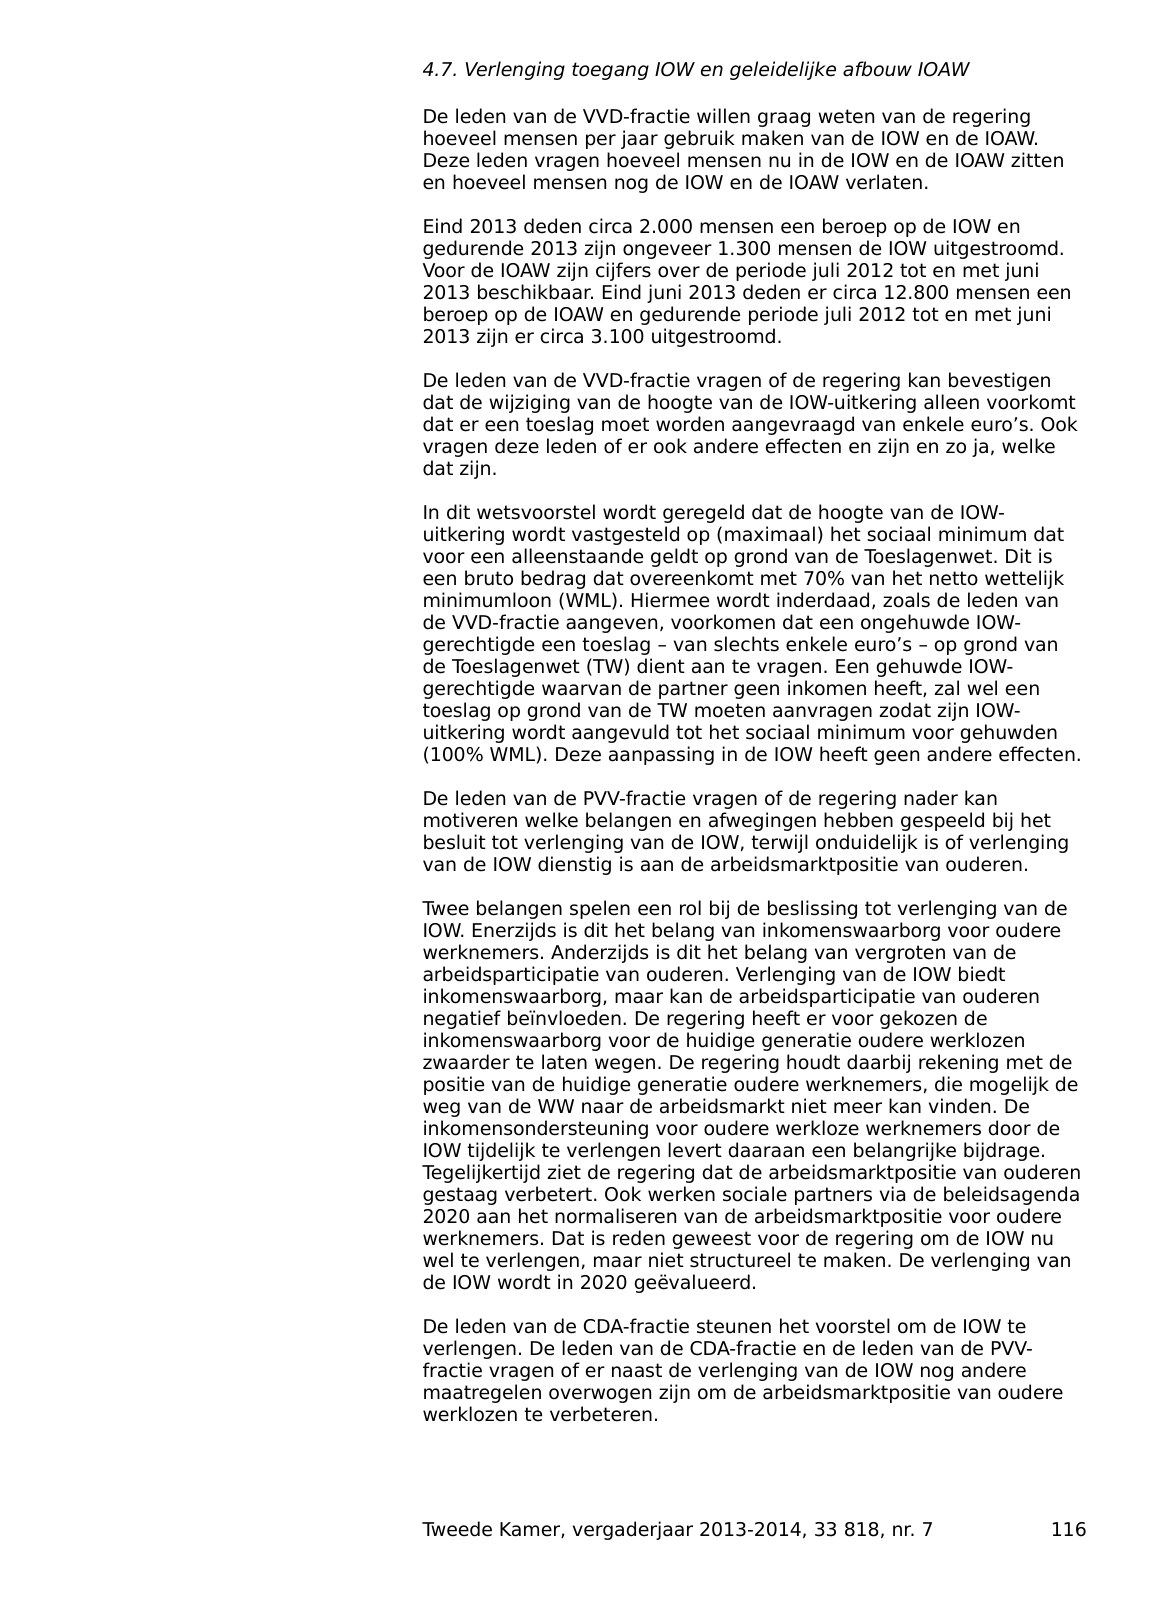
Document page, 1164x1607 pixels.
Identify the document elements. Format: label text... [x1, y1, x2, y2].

text Twee belangen spelen een rol bij de beslissing tot verlenging van de IOW. Enerzijds is dit het belang van inkomenswaarborg voor oudere werknemers. Anderzijds is dit het belang van vergroten van de arbeidsparticipatie van ouderen. Verlenging van de IOW biedt inkomenswaarborg, maar kan de arbeidsparticipatie van ouderen negatief beïnvloeden. De regering heeft er voor gekozen de inkomenswaarborg voor de huidige generatie oudere werklozen zwaarder te laten wegen. De regering houdt daarbij rekening met de positie van de huidige generatie oudere werknemers, die mogelijk de weg van de WW naar de arbeidsmarkt niet meer kan vinden. De inkomensondersteuning voor oudere werkloze werknemers door de IOW tijdelijk te verlengen levert daaraan een belangrijke bijdrage. Tegelijkertijd ziet de regering dat de arbeidsmarktpositie van ouderen gestaag verbetert. Ook werken sociale partners via de beleidsagenda 2020 aan het normaliseren van de arbeidsmarktpositie voor oudere werknemers. Dat is reden geweest voor de regering om de IOW nu wel te verlengen, maar niet structureel te maken. De verlenging van de IOW wordt in 2020 geëvalueerd. [422, 898, 1087, 1294]
text De leden van de VVD-fractie willen graag weten van de regering hoeveel mensen per jaar gebruik maken van de IOW en de IOAW. Deze leden vragen hoeveel mensen nu in de IOW en de IOAW zitten en hoeveel mensen nog de IOW en de IOAW verlaten. [422, 106, 1087, 194]
subtitle 4.7. Verlenging toegang IOW en geleidelijke afbouw IOAW [422, 59, 1087, 81]
text De leden van de VVD-fractie vragen of de regering kan bevestigen dat de wijziging van de hoogte van de IOW-uitkering alleen voorkomt dat er een toeslag moet worden aangevraagd van enkele euro’s. Ook vragen deze leden of er ook andere effecten en zijn en zo ja, welke dat zijn. [422, 370, 1087, 480]
text In dit wetsvoorstel wordt geregeld dat de hoogte van de IOW-uitkering wordt vastgesteld op (maximaal) het sociaal minimum dat voor een alleenstaande geldt op grond van de Toeslagenwet. Dit is een bruto bedrag dat overeenkomt met 70% van het netto wettelijk minimumloon (WML). Hiermee wordt inderdaad, zoals de leden van de VVD-fractie aangeven, voorkomen dat een ongehuwde IOW-gerechtigde een toeslag – van slechts enkele euro’s – op grond van de Toeslagenwet (TW) dient aan te vragen. Een gehuwde IOW-gerechtigde waarvan de partner geen inkomen heeft, zal wel een toeslag op grond van de TW moeten aanvragen zodat zijn IOW-uitkering wordt aangevuld tot het sociaal minimum voor gehuwden (100% WML). Deze aanpassing in de IOW heeft geen andere effecten. [422, 502, 1087, 766]
text De leden van de PVV-fractie vragen of de regering nader kan motiveren welke belangen en afwegingen hebben gespeeld bij het besluit tot verlenging van de IOW, terwijl onduidelijk is of verlenging van de IOW dienstig is aan de arbeidsmarktpositie van ouderen. [422, 788, 1087, 876]
text De leden van de CDA-fractie steunen het voorstel om de IOW te verlengen. De leden van de CDA-fractie en de leden van de PVV-fractie vragen of er naast de verlenging van de IOW nog andere maatregelen overwogen zijn om de arbeidsmarktpositie van oudere werklozen te verbeteren. [422, 1316, 1087, 1426]
text Eind 2013 deden circa 2.000 mensen een beroep op de IOW en gedurende 2013 zijn ongeveer 1.300 mensen de IOW uitgestroomd. Voor de IOAW zijn cijfers over de periode juli 2012 tot en met juni 2013 beschikbaar. Eind juni 2013 deden er circa 12.800 mensen een beroep op de IOAW en gedurende periode juli 2012 tot en met juni 2013 zijn er circa 3.100 uitgestroomd. [422, 216, 1087, 348]
